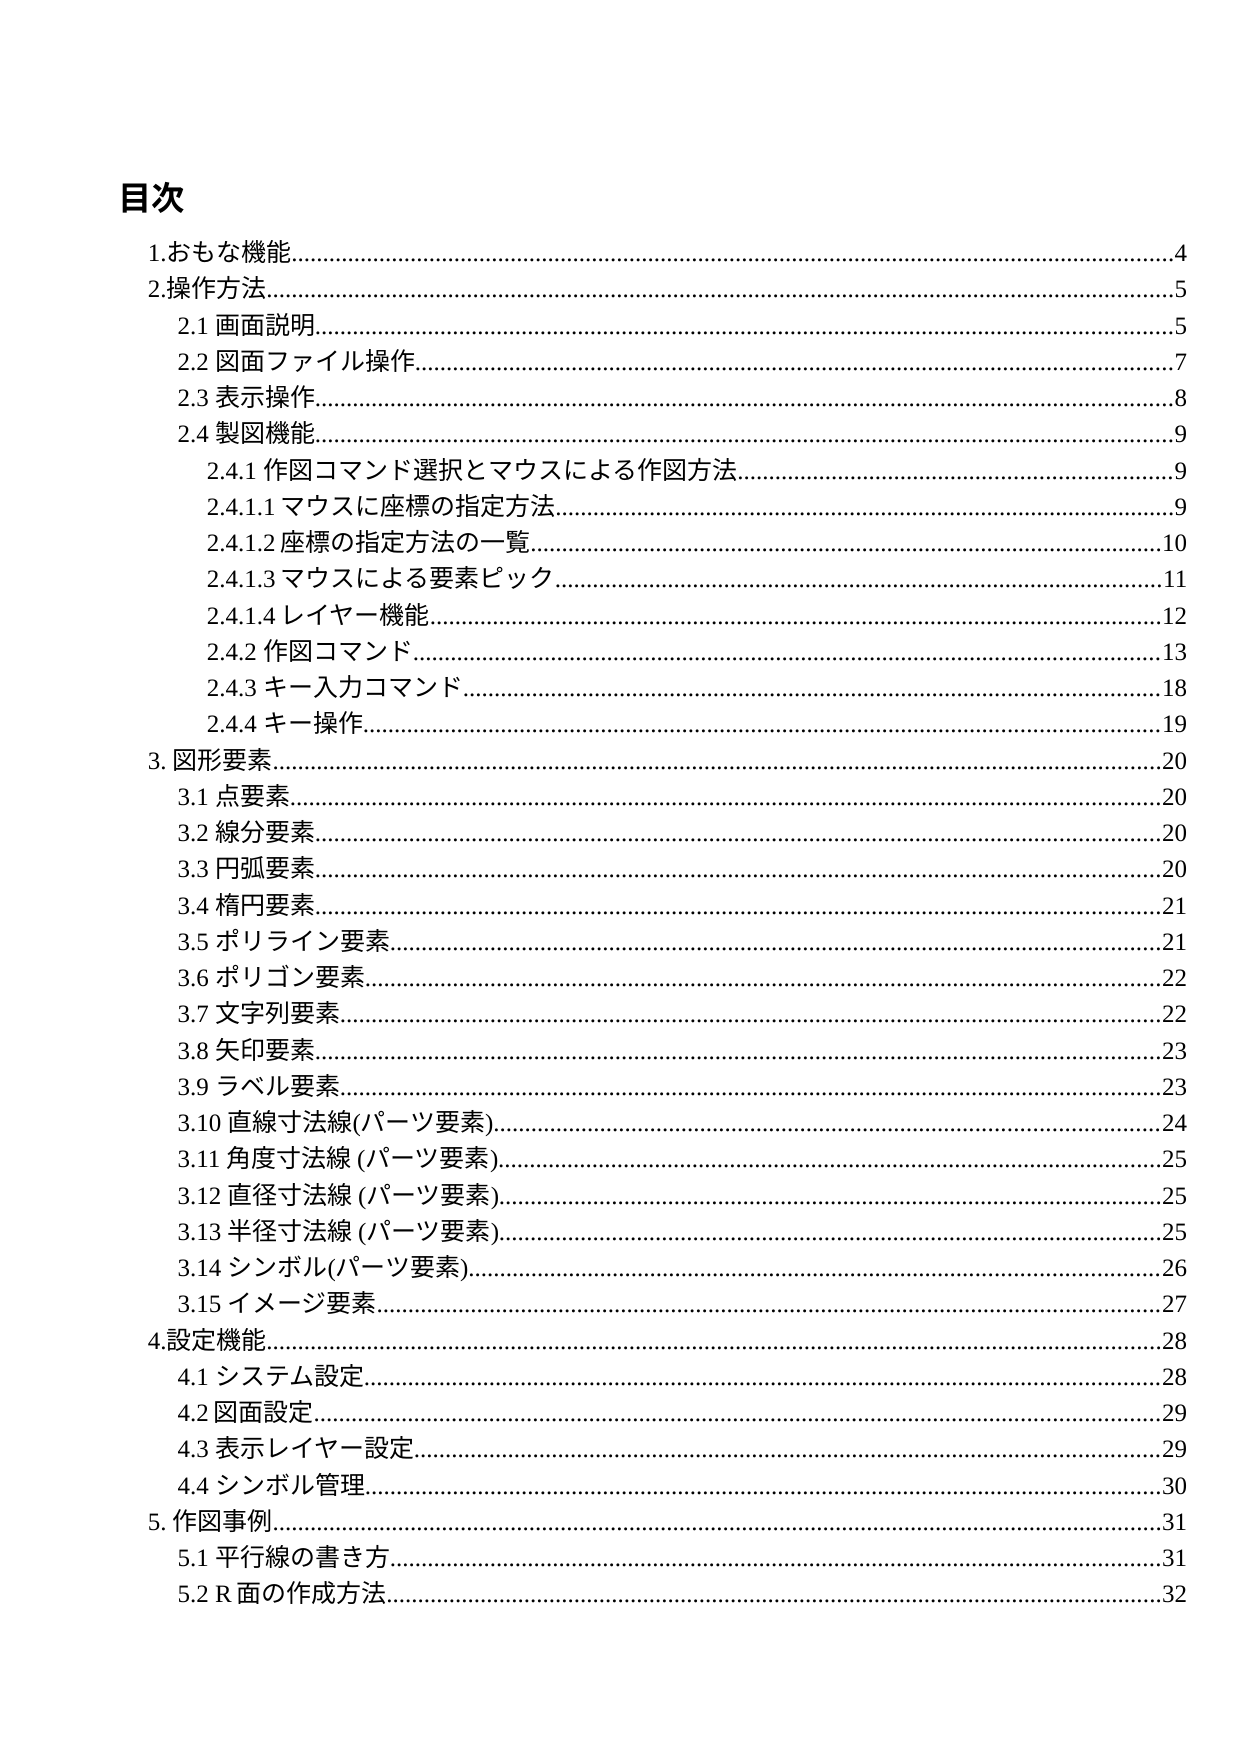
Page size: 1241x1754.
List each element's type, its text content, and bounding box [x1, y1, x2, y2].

text 3.1 点要素 20 [177, 776, 1187, 813]
text 3.14 シンボル(パーツ要素) 26 [177, 1248, 1187, 1284]
text 4.1 システム設定 28 [177, 1356, 1187, 1393]
text 2.1 画面説明 5 [177, 305, 1187, 341]
text 2.2 図面ファイル操作 7 [177, 341, 1187, 378]
text 2.4 製図機能 9 [177, 414, 1187, 450]
text 2.4.1.1マウスに座標の指定方法 9 [207, 486, 1187, 523]
text 2.4.4 キー操作 19 [207, 704, 1187, 740]
text 3.3 円弧要素 20 [177, 849, 1187, 885]
text 3.12 直径寸法線 (パーツ要素) 25 [177, 1175, 1187, 1211]
text 3.7 文字列要素 22 [177, 994, 1187, 1030]
text 3.8 矢印要素 23 [177, 1030, 1187, 1066]
text 2.4.3 キー入力コマンド 18 [207, 668, 1187, 704]
text 4.4 シンボル管理 30 [177, 1465, 1187, 1501]
text 5. 作図事例 31 [148, 1501, 1187, 1538]
text 5.1 平行線の書き方 31 [177, 1538, 1187, 1574]
text 3.5 ポリライン要素 21 [177, 921, 1187, 958]
text 2.4.2 作図コマンド 13 [207, 631, 1187, 668]
text 3.9 ラベル要素 23 [177, 1066, 1187, 1103]
text 2.操作方法 5 [148, 269, 1187, 305]
text 2.4.1.3マウスによる要素ピック 11 [207, 559, 1187, 595]
text 3. 図形要素 20 [148, 740, 1187, 776]
text 4.2図面設定 29 [177, 1393, 1187, 1429]
text 3.10 直線寸法線(パーツ要素) 24 [177, 1103, 1187, 1139]
text 2.4.1.4レイヤー機能 12 [207, 595, 1187, 631]
text 4.設定機能 28 [148, 1320, 1187, 1356]
text 4.3 表示レイヤー設定 29 [177, 1429, 1187, 1465]
text 3.11 角度寸法線 (パーツ要素) 25 [177, 1139, 1187, 1175]
text 3.13 半径寸法線 (パーツ要素) 25 [177, 1211, 1187, 1248]
text 3.6 ポリゴン要素 22 [177, 958, 1187, 994]
text 1.おもな機能 4 [148, 233, 1187, 269]
text 2.3 表示操作 8 [177, 378, 1187, 414]
text 2.4.1.2座標の指定方法の一覧 10 [207, 523, 1187, 559]
text 5.2 R面の作成方法 32 [177, 1574, 1187, 1610]
text 3.15 イメージ要素 27 [177, 1284, 1187, 1320]
subtitle 目次 [118, 172, 1187, 220]
text 3.2 線分要素 20 [177, 813, 1187, 849]
text 2.4.1 作図コマンド選択とマウスによる作図方法 9 [207, 450, 1187, 486]
text 3.4 楕円要素 21 [177, 885, 1187, 921]
